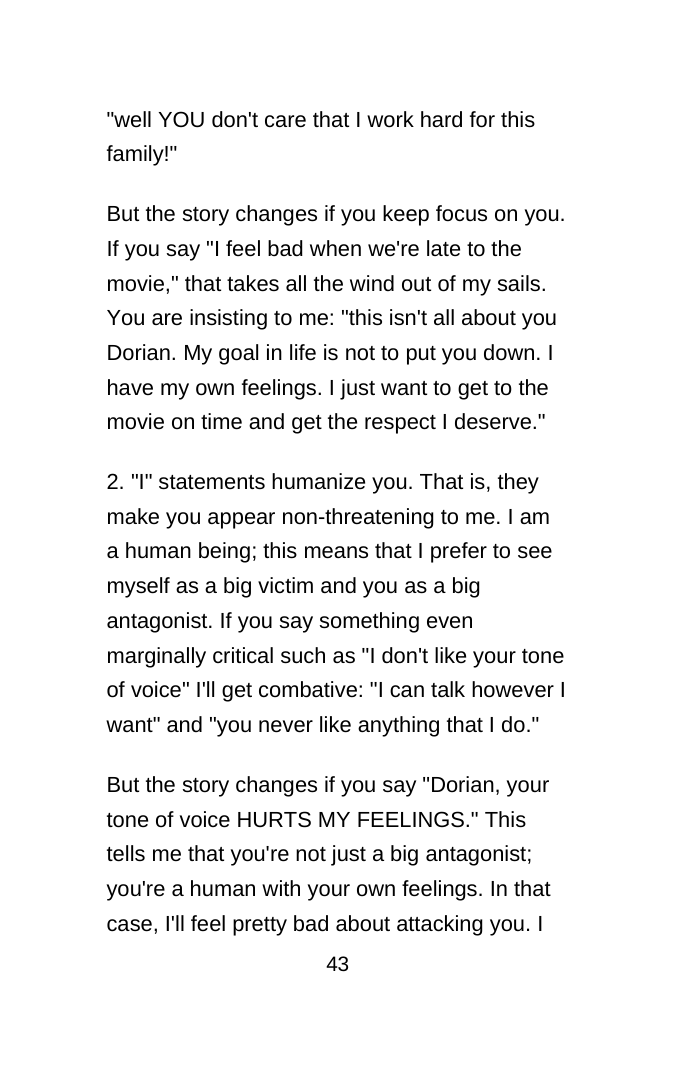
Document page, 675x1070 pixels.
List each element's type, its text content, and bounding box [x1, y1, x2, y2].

text "well YOU don't care that I work hard for this family!" [106, 106, 568, 166]
text 2. "I" statements humanize you. That is, they make you appear non-threatening to me. I am a human being; this means that I prefer to see myself as a big victim and you as a big antagonist. If you say something even marginally critical such as "I don't like your tone of voice" I'll get combative: "I can talk however I want" and "you never like anything that I do." [106, 469, 568, 737]
text But the story changes if you say "Dorian, your tone of voice HURTS MY FEELINGS." This tells me that you're not just a big antagonist; you're a human with your own feelings. In that case, I'll feel pretty bad about attacking you. I [106, 772, 568, 936]
text But the story changes if you keep focus on you. If you say "I feel bad when we're late to the movie," that takes all the wind out of my sails. You are insisting to me: "this isn't all about you Dorian. My goal in life is not to put you down. I have my own feelings. I just want to get to the movie on time and get the respect I deserve." [106, 201, 568, 434]
